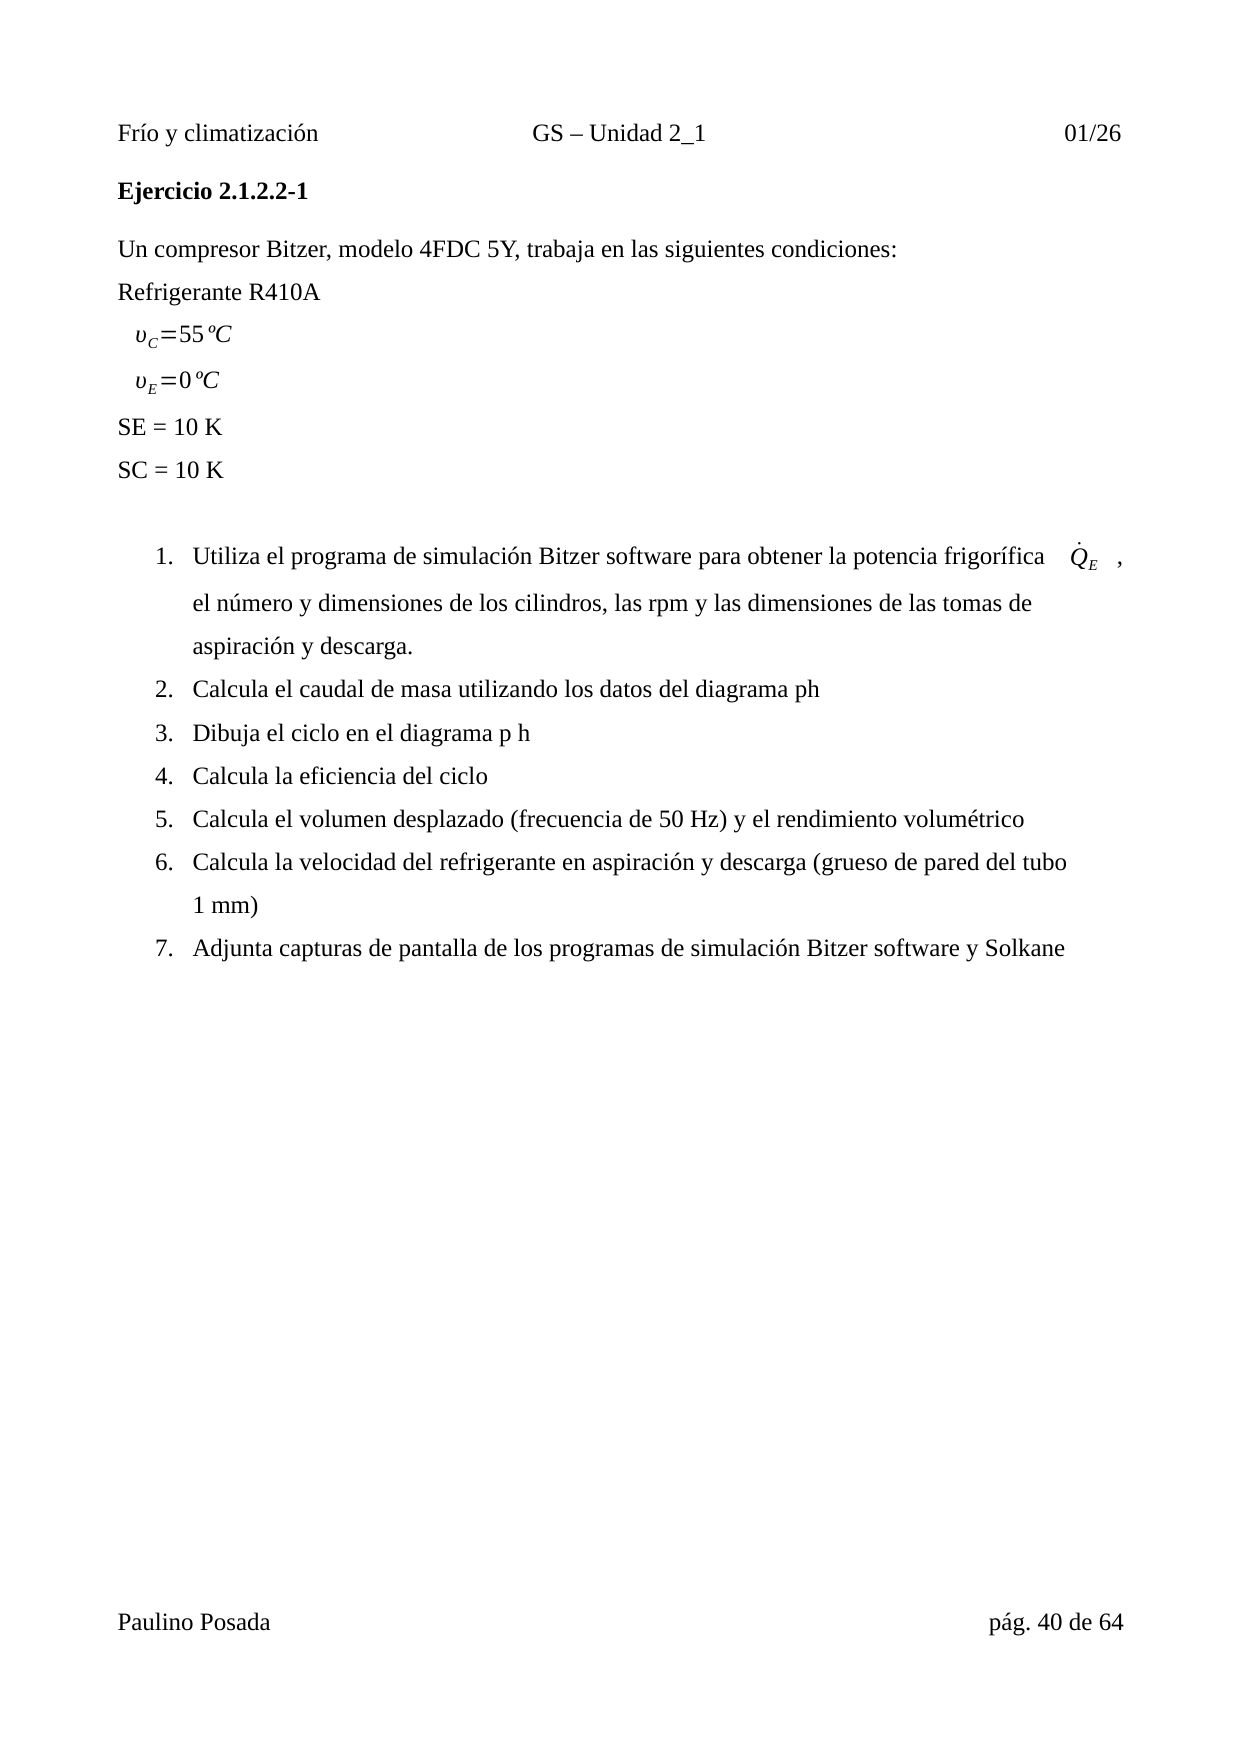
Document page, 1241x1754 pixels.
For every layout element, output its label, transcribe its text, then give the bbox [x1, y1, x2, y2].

text Refrigerante R410A [117, 277, 1123, 306]
text Un compresor Bitzer, modelo 4FDC 5Y, trabaja en las siguientes condiciones: [117, 234, 1123, 263]
list Dibuja el ciclo en el diagrama p h [155, 718, 1123, 746]
text SE = 10 K [117, 412, 1123, 441]
list Utiliza el programa de simulación Bitzer software para obtener la potencia frigorífica , el número y dimensiones de los cilindros, las rpm y las dimensiones de las tomas de aspiración y descarga. [155, 541, 1123, 660]
list Calcula la velocidad del refrigerante en aspiración y descarga (grueso de pared del tubo [155, 847, 1123, 876]
list Calcula la eficiencia del ciclo [155, 761, 1123, 789]
list Calcula el caudal de masa utilizando los datos del diagrama ph [155, 674, 1123, 703]
list Adjunta capturas de pantalla de los programas de simulación Bitzer software y Solkane [155, 933, 1123, 962]
list Calcula el volumen desplazado (frecuencia de 50 Hz) y el rendimiento volumétrico [155, 804, 1123, 833]
list 1 mm) [155, 890, 1123, 919]
text SC = 10 K [117, 455, 1123, 484]
text Ejercicio 2.1.2.2-1 [117, 176, 1123, 205]
